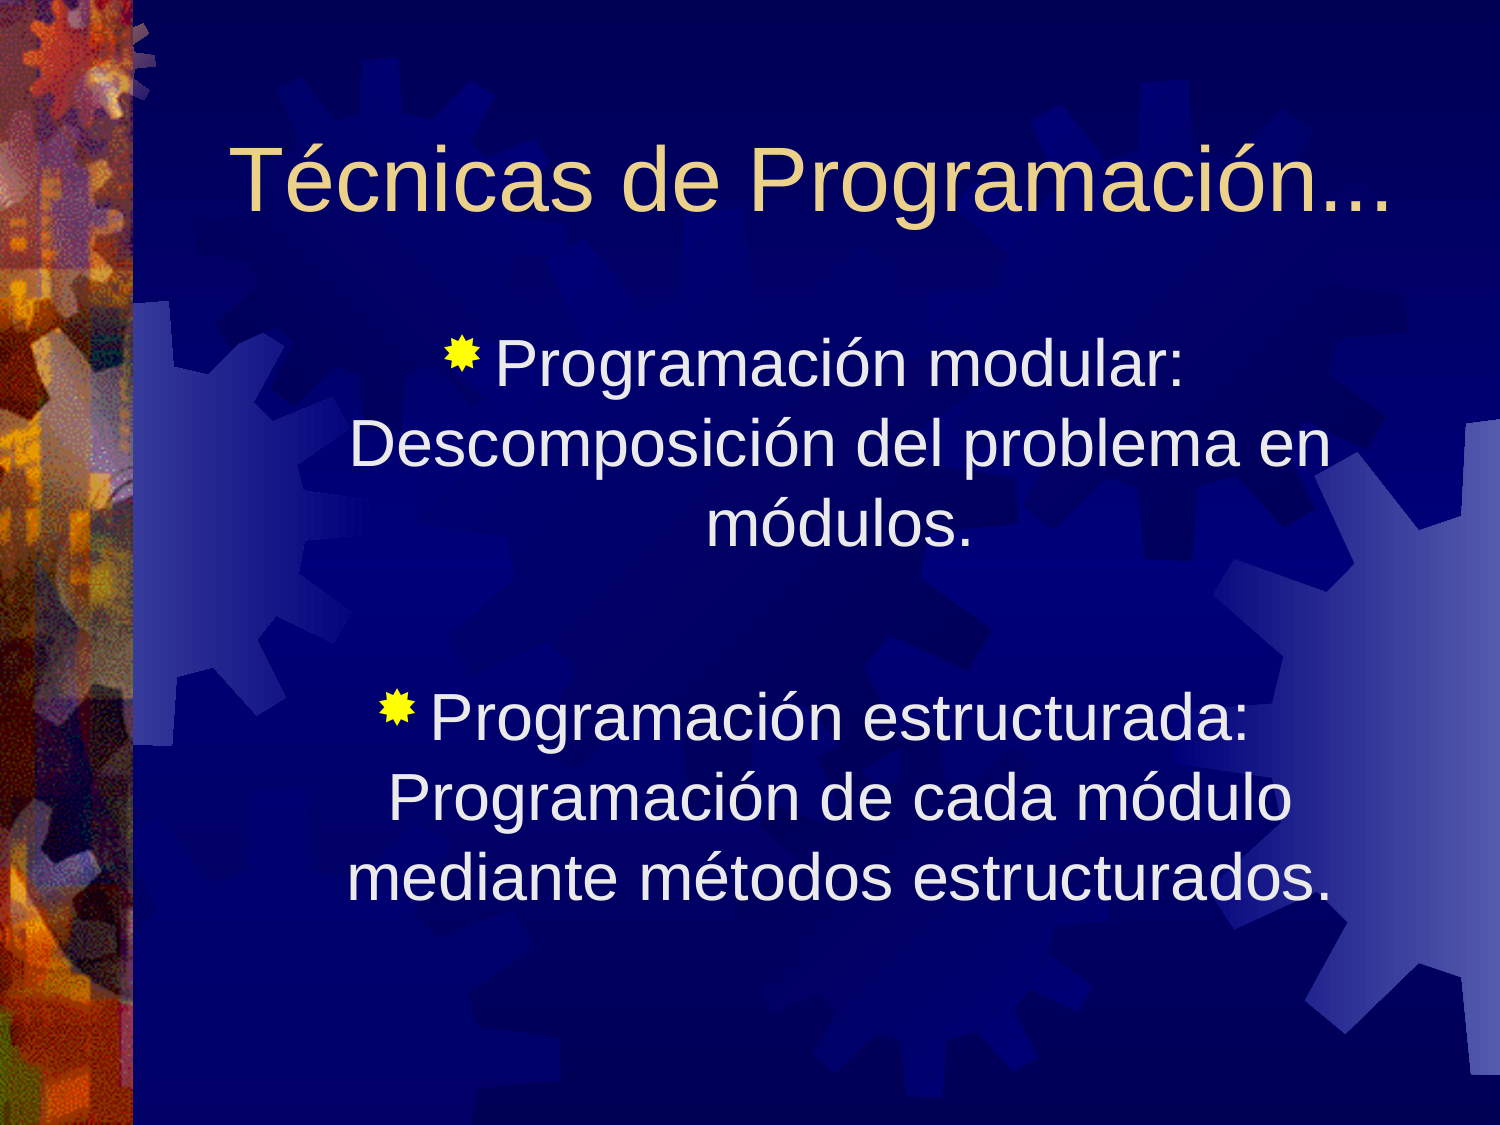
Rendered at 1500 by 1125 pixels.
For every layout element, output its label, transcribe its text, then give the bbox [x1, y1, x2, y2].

picture [0, 0, 133, 1125]
list Programación modular: Descomposición del problema en módulos. Programación estructurada: Programación de cada módulo mediante métodos estructurados. [174, 312, 1450, 988]
title Técnicas de Programación... [174, 49, 1450, 238]
